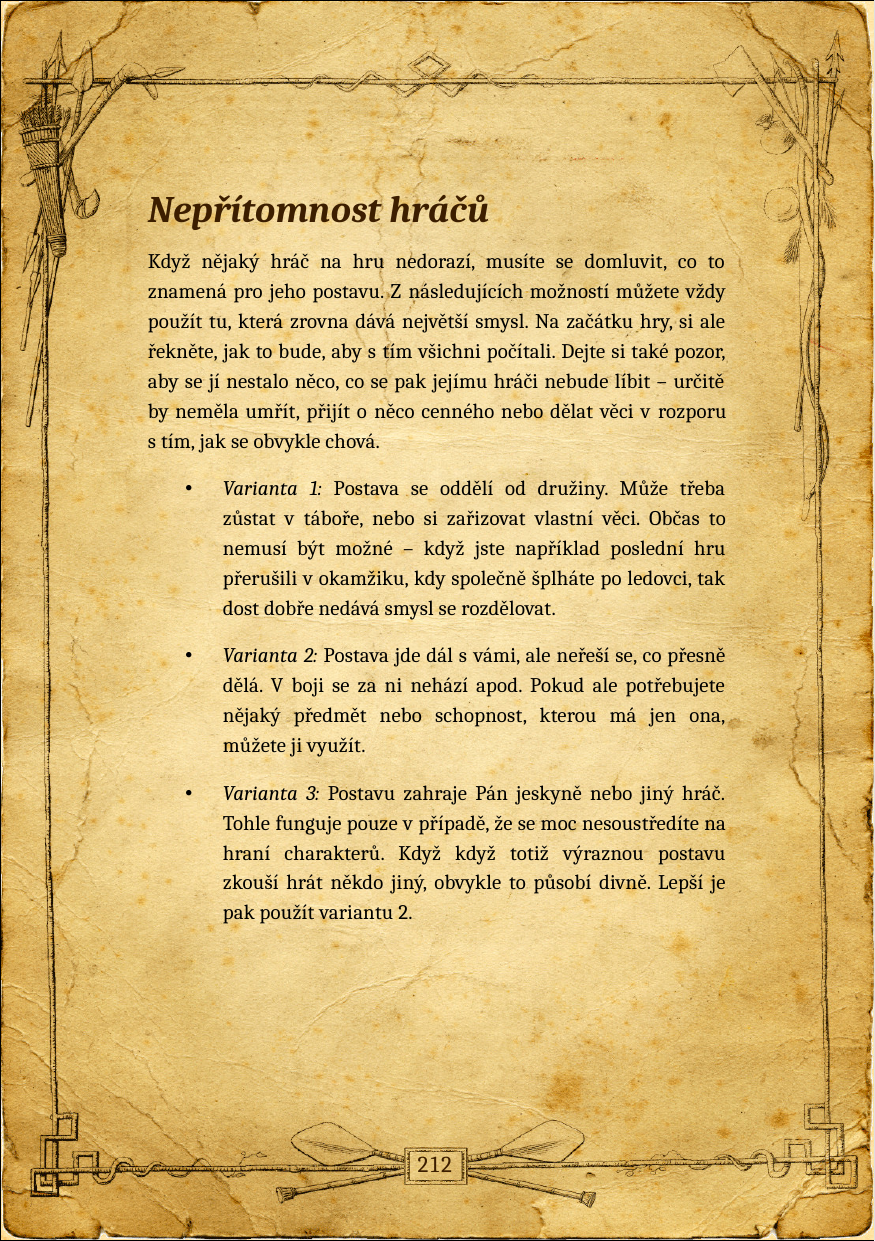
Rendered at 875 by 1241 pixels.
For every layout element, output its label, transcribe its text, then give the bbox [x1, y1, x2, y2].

text Když nějaký hráč na hru nedorazí, musíte se domluvit, co to znamená pro jeho postavu. Z⁠ následujících možností můžete vždy použít tu, která zrovna dává největší smysl. Na začátku hry, si ale řekněte, jak to bude, aby s⁠ tím všichni počítali. Dejte si také pozor, aby se jí nestalo něco, co se pak jejímu hráči nebude líbit – určitě by neměla umřít, přijít o⁠ něco cenného nebo dělat věci v⁠ rozporu s⁠ tím, jak se obvykle chová. [148, 250, 726, 453]
subtitle Nepřítomnost hráčů [148, 189, 726, 232]
list Varianta 2: Postava jde dál s⁠ vámi, ale neřeší se, co přesně dělá. V⁠ boji se za ni nehází apod. Pokud ale potřebujete nějaký předmět nebo schopnost, kterou má jen ona, můžete ji využít. [185, 644, 726, 758]
list Varianta 3: Postavu zahraje Pán jeskyně nebo jiný hráč. Tohle funguje pouze v⁠ případě, že se moc nesoustředíte na hraní charakterů. Když když totiž výraznou postavu zkouší hrát někdo jiný, obvykle to působí divně. Lepší je pak použít variantu 2. [185, 781, 726, 925]
list Varianta 1: Postava se oddělí od družiny. Může třeba zůstat v⁠ táboře, nebo si zařizovat vlastní věci. Občas to nemusí být možné – když jste například poslední hru přerušili v⁠ okamžiku, kdy společně šplháte po ledovci, tak dost dobře nedává smysl se rozdělovat. [185, 477, 726, 620]
picture [1, 1, 874, 1240]
